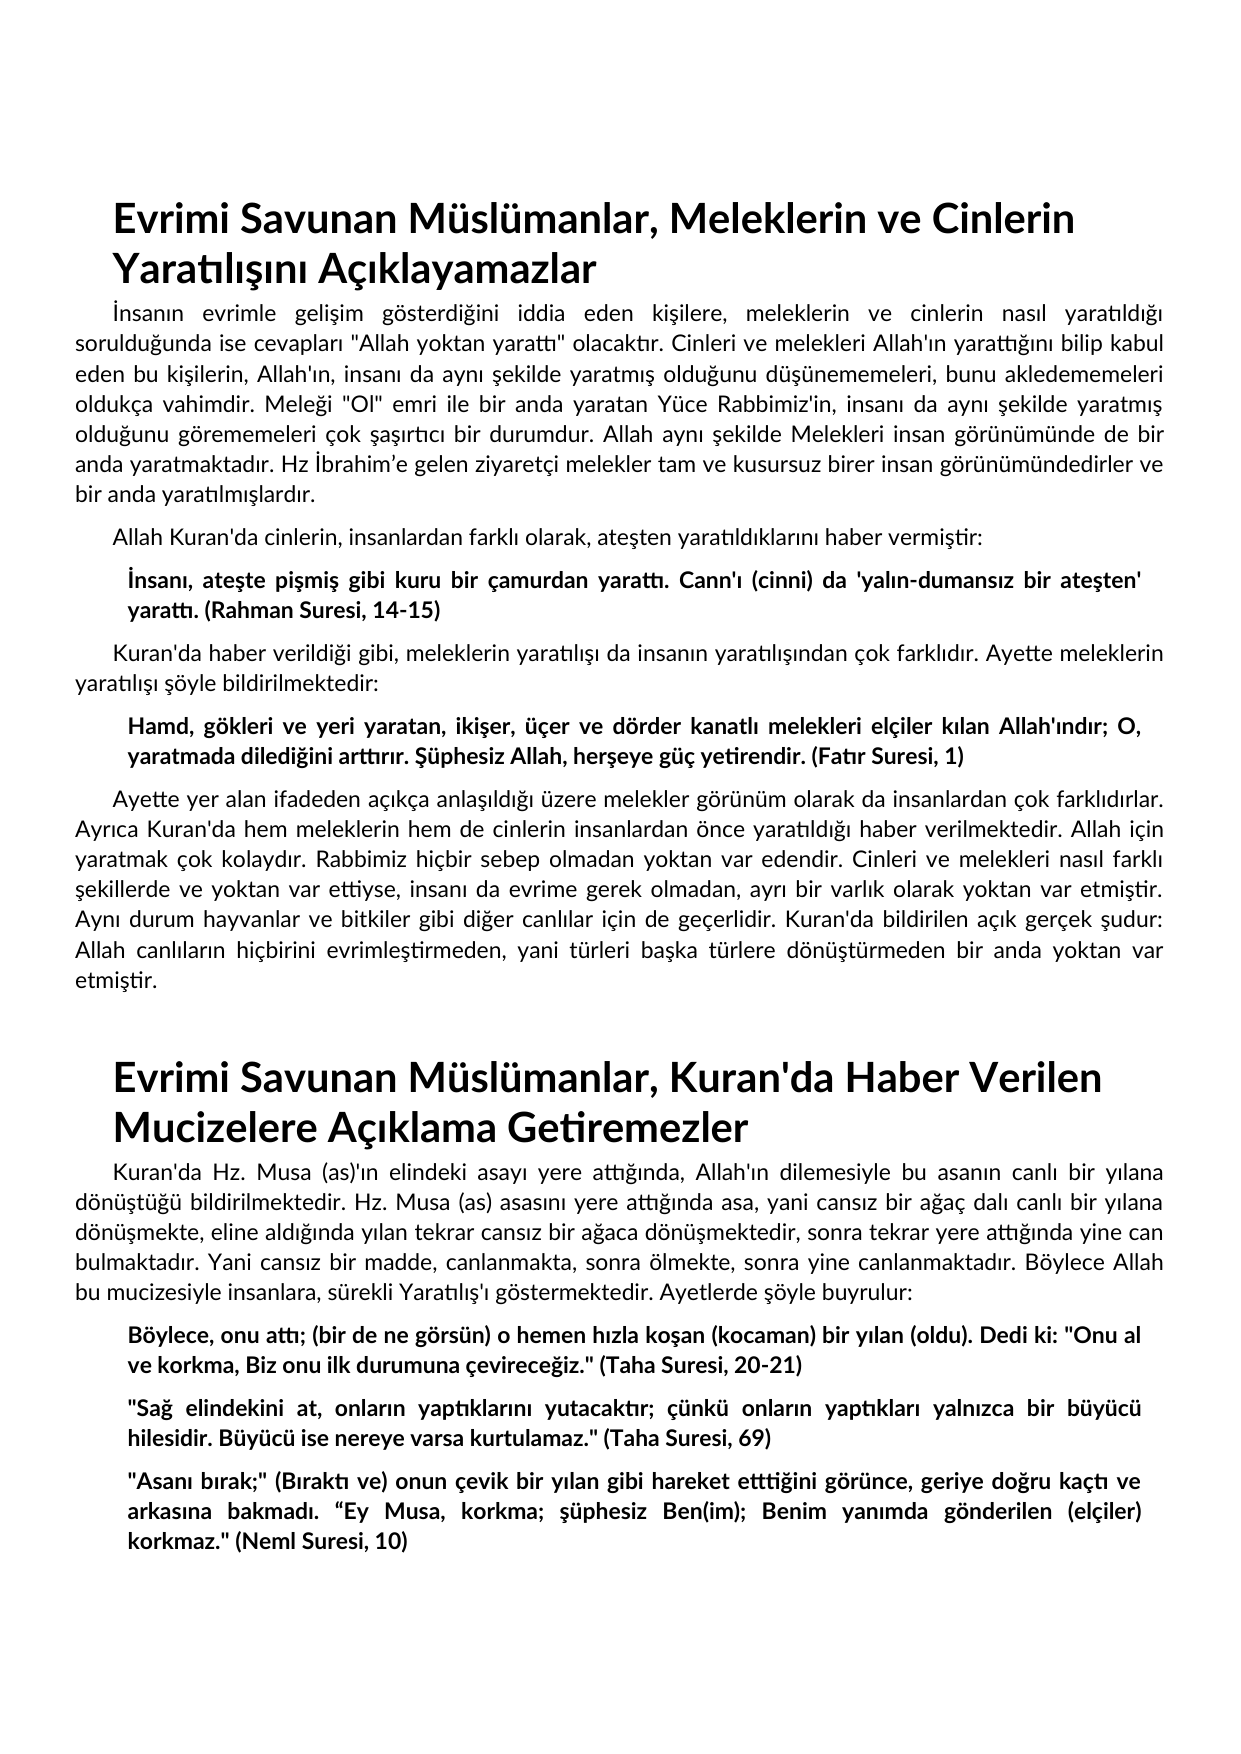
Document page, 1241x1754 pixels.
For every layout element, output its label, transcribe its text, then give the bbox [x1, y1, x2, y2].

text Böylece, onu attı; (bir de ne görsün) o hemen hızla koşan (kocaman) bir yılan (oldu). Dedi ki: "Onu al ve korkma, Biz onu ilk durumuna çevireceğiz." (Taha Suresi, 20-21) [127, 1321, 1143, 1378]
text Allah Kuran'da cinlerin, insanlardan farklı olarak, ateşten yaratıldıklarını haber vermiştir: [75, 523, 1165, 550]
text "Sağ elindekini at, onların yaptıklarını yutacaktır; çünkü onların yaptıkları yalnızca bir büyücü hilesidir. Büyücü ise nereye varsa kurtulamaz." (Taha Suresi, 69) [127, 1394, 1143, 1451]
text İnsanı, ateşte pişmiş gibi kuru bir çamurdan yarattı. Cann'ı (cinni) da 'yalın-dumansız bir ateşten' yarattı. (Rahman Suresi, 14-15) [127, 566, 1143, 623]
text İnsanın evrimle gelişim gösterdiğini iddia eden kişilere, meleklerin ve cinlerin nasıl yaratıldığı sorulduğunda ise cevapları "Allah yoktan yarattı" olacaktır. Cinleri ve melekleri Allah'ın yarattığını bilip kabul eden bu kişilerin, Allah'ın, insanı da aynı şekilde yaratmış olduğunu düşünememeleri, bunu akledememeleri oldukça vahimdir. Meleği "Ol" emri ile bir anda yaratan Yüce Rabbimiz'in, insanı da aynı şekilde yaratmış olduğunu görememeleri çok şaşırtıcı bir durumdur. Allah aynı şekilde Melekleri insan görünümünde de bir anda yaratmaktadır. Hz İbrahim’e gelen ziyaretçi melekler tam ve kusursuz birer insan görünümündedirler ve bir anda yaratılmışlardır. [75, 299, 1165, 508]
text "Asanı bırak;" (Bıraktı ve) onun çevik bir yılan gibi hareket etttiğini görünce, geriye doğru kaçtı ve arkasına bakmadı. “Ey Musa, korkma; şüphesiz Ben(im); Benim yanımda gönderilen (elçiler) korkmaz." (Neml Suresi, 10) [127, 1467, 1143, 1554]
subtitle Evrimi Savunan Müslümanlar, Meleklerin ve Cinlerin Yaratılışını Açıklayamazlar [112, 193, 1165, 293]
text Ayette yer alan ifadeden açıkça anlaşıldığı üzere melekler görünüm olarak da insanlardan çok farklıdırlar. Ayrıca Kuran'da hem meleklerin hem de cinlerin insanlardan önce yaratıldığı haber verilmektedir. Allah için yaratmak çok kolaydır. Rabbimiz hiçbir sebep olmadan yoktan var edendir. Cinleri ve melekleri nasıl farklı şekillerde ve yoktan var ettiyse, insanı da evrime gerek olmadan, ayrı bir varlık olarak yoktan var etmiştir. Aynı durum hayvanlar ve bitkiler gibi diğer canlılar için de geçerlidir. Kuran'da bildirilen açık gerçek şudur: Allah canlıların hiçbirini evrimleştirmeden, yani türleri başka türlere dönüştürmeden bir anda yoktan var etmiştir. [75, 784, 1165, 993]
text Kuran'da Hz. Musa (as)'ın elindeki asayı yere attığında, Allah'ın dilemesiyle bu asanın canlı bir yılana dönüştüğü bildirilmektedir. Hz. Musa (as) asasını yere attığında asa, yani cansız bir ağaç dalı canlı bir yılana dönüşmekte, eline aldığında yılan tekrar cansız bir ağaca dönüşmektedir, sonra tekrar yere attığında yine can bulmaktadır. Yani cansız bir madde, canlanmakta, sonra ölmekte, sonra yine canlanmaktadır. Böylece Allah bu mucizesiyle insanlara, sürekli Yaratılış'ı göstermektedir. Ayetlerde şöyle buyrulur: [75, 1157, 1165, 1306]
subtitle Evrimi Savunan Müslümanlar, Kuran'da Haber Verilen Mucizelere Açıklama Getiremezler [112, 1051, 1165, 1151]
text Kuran'da haber verildiği gibi, meleklerin yaratılışı da insanın yaratılışından çok farklıdır. Ayette meleklerin yaratılışı şöyle bildirilmektedir: [75, 638, 1165, 696]
text Hamd, gökleri ve yeri yaratan, ikişer, üçer ve dörder kanatlı melekleri elçiler kılan Allah'ındır; O, yaratmada dilediğini arttırır. Şüphesiz Allah, herşeye güç yetirendir. (Fatır Suresi, 1) [127, 711, 1143, 769]
